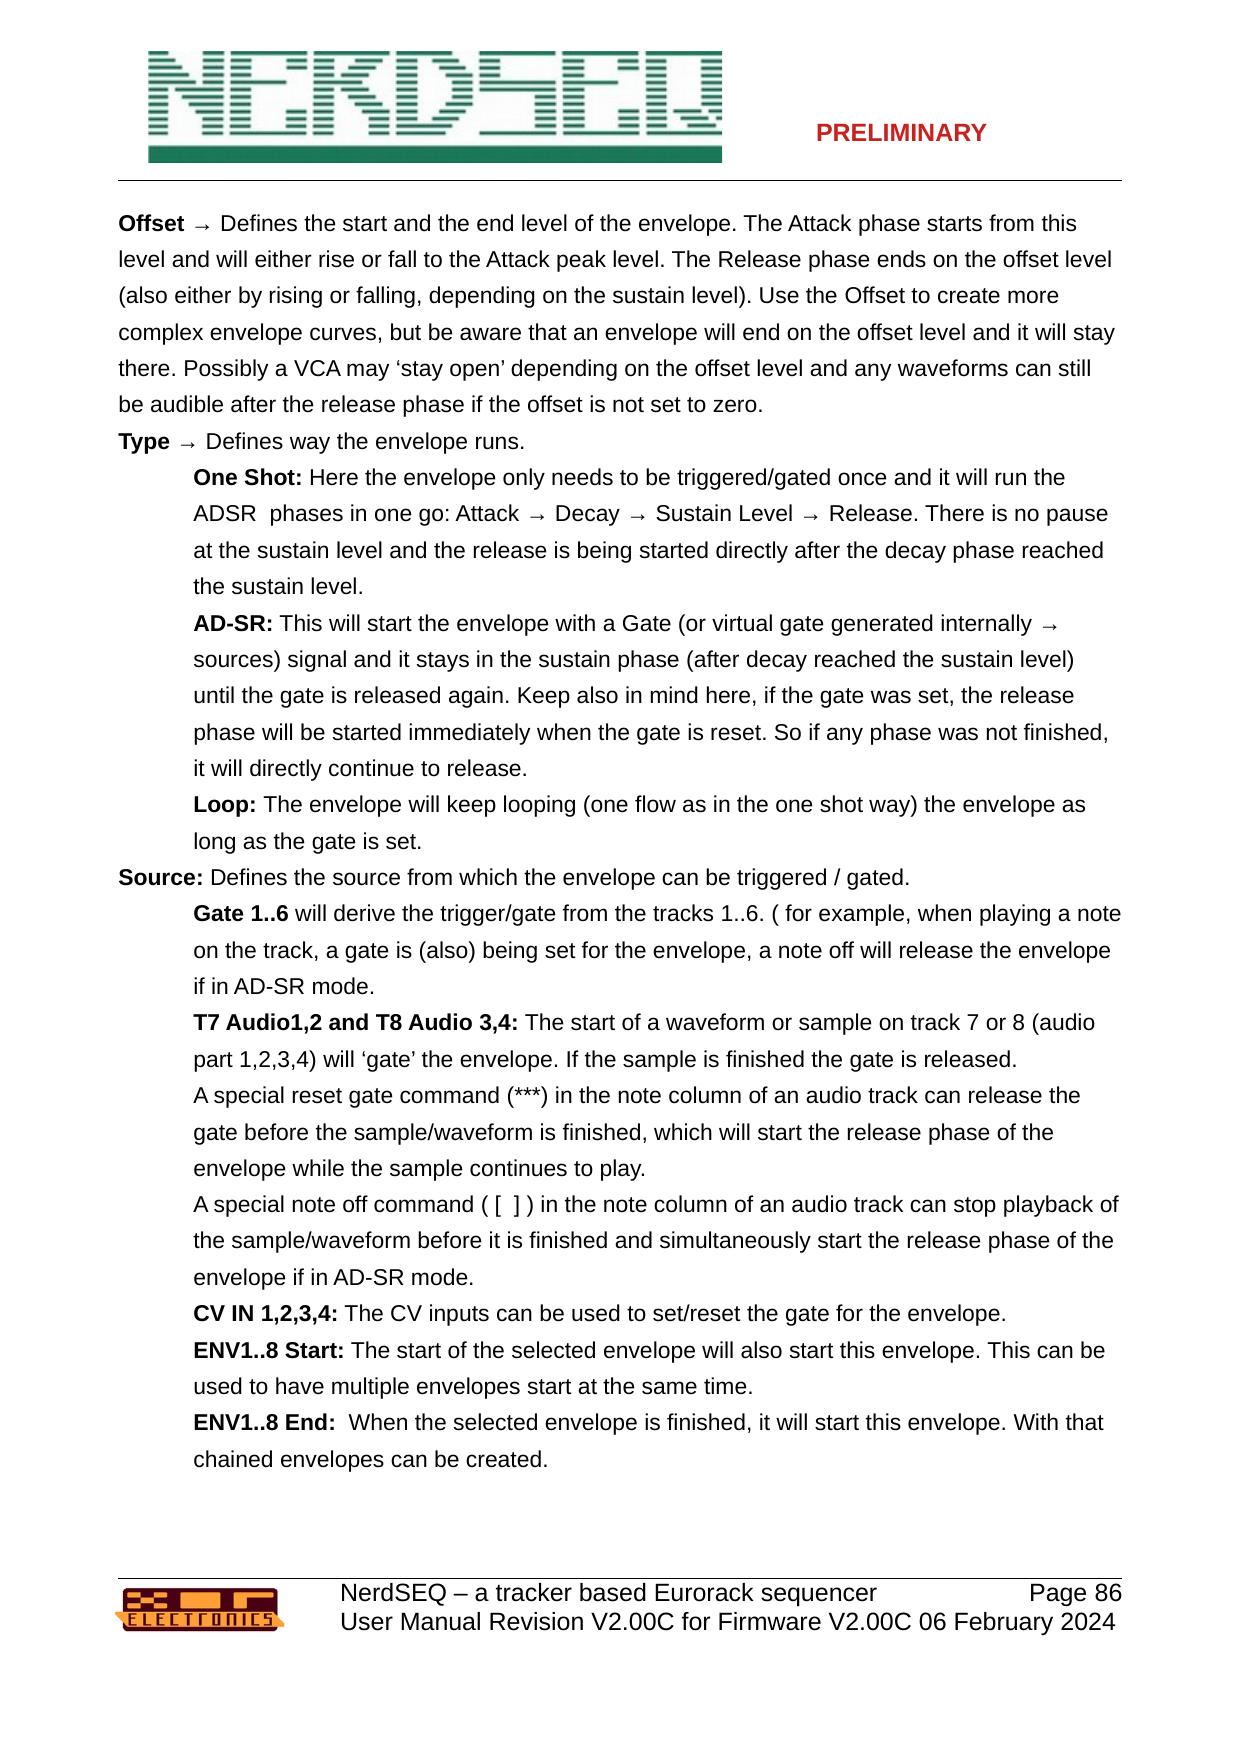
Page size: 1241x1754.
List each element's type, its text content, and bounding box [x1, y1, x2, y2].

picture [115, 1584, 285, 1634]
text Offset → Defines the start and the end level of the envelope. The Attack phase starts from this level and will either rise or fall to the Attack peak level. The Release phase ends on the offset level (also either by rising or falling, depending on the sustain level). Use the Offset to create more complex envelope curves, but be aware that an envelope will end on the offset level and it will stay there. Possibly a VCA may ‘stay open’ depending on the offset level and any waveforms can still be audible after the release phase if the offset is not set to zero. [118, 209, 1122, 418]
text Source: Defines the source from which the envelope can be triggered / gated. [118, 864, 1122, 890]
text One Shot: Here the envelope only needs to be triggered/gated once and it will run the ADSR phases in one go: Attack → Decay → Sustain Level → Release. There is no pause at the sustain level and the release is being started directly after the decay phase reached the sustain level. [193, 464, 1122, 599]
picture [148, 51, 723, 163]
text T7 Audio1,2 and T8 Audio 3,4: The start of a waveform or sample on track 7 or 8 (audio part 1,2,3,4) will ‘gate’ the envelope. If the sample is finished the gate is released. [193, 1009, 1122, 1072]
text CV IN 1,2,3,4: The CV inputs can be used to set/reset the gate for the envelope. [193, 1300, 1122, 1327]
text ENV1..8 End: When the selected envelope is finished, it will start this envelope. With that chained envelopes can be created. [193, 1409, 1122, 1472]
text A special note off command ( [ ] ) in the note column of an audio track can stop playback of the sample/waveform before it is finished and simultaneously start the release phase of the envelope if in AD-SR mode. [193, 1191, 1122, 1290]
text Type → Defines way the envelope runs. [118, 428, 1122, 454]
text ENV1..8 Start: The start of the selected envelope will also start this envelope. This can be used to have multiple envelopes start at the same time. [193, 1337, 1122, 1399]
text AD-SR: This will start the envelope with a Gate (or virtual gate generated internally → sources) signal and it stays in the sustain phase (after decay reached the sustain level) until the gate is released again. Keep also in mind here, if the gate was set, the release phase will be started immediately when the gate is reset. So if any phase was not finished, it will directly continue to release. [193, 609, 1122, 781]
text A special reset gate command (***) in the note column of an audio track can release the gate before the sample/waveform is finished, which will start the release phase of the envelope while the sample continues to play. [193, 1082, 1122, 1181]
text Gate 1..6 will derive the trigger/gate from the tracks 1..6. ( for example, when playing a note on the track, a gate is (also) being set for the envelope, a note off will release the envelope if in AD-SR mode. [193, 900, 1122, 999]
text Loop: The envelope will keep looping (one flow as in the one shot way) the envelope as long as the gate is set. [193, 791, 1122, 854]
